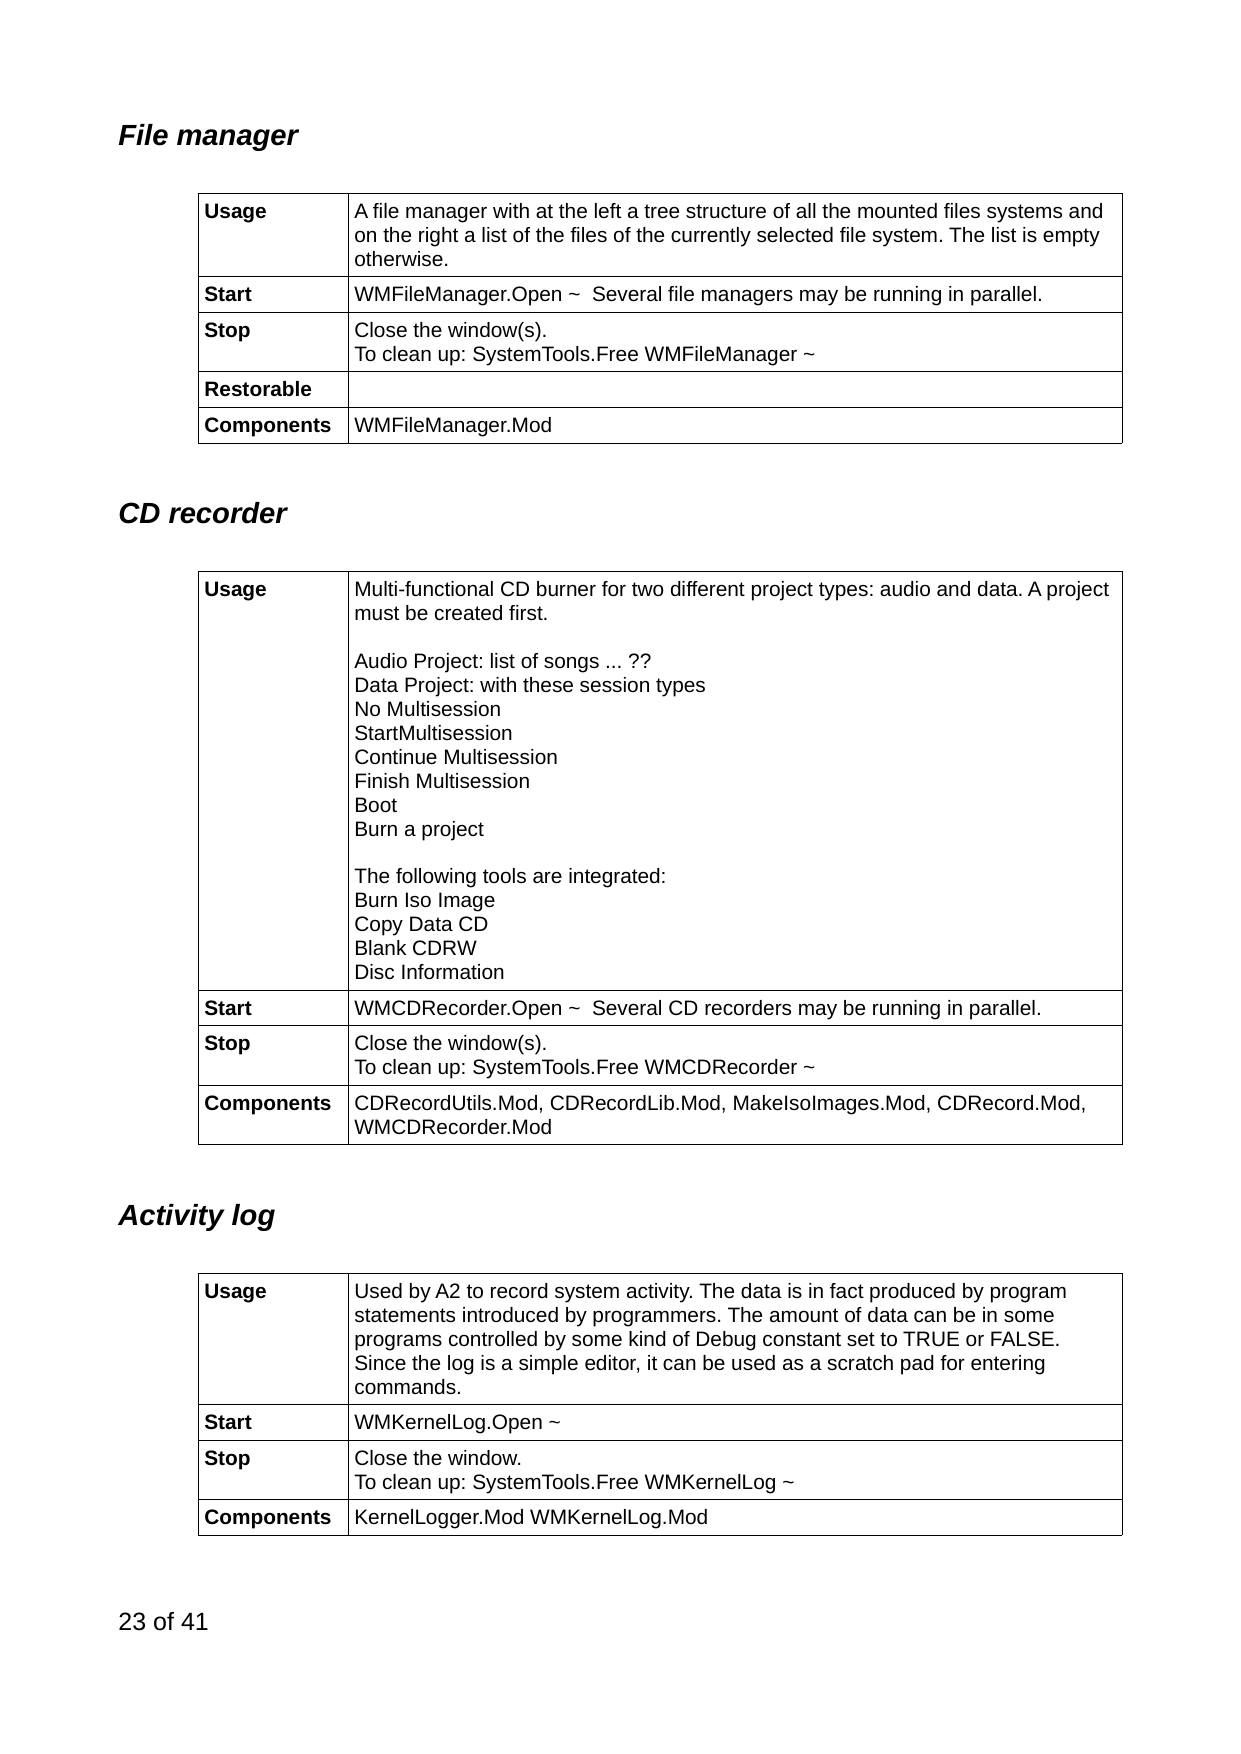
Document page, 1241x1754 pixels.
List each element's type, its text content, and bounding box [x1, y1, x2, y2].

table_header Usage [199, 1274, 348, 1404]
table_header Used by A2 to record system activity. The data is in fact produced by program statements introduced by programmers. The amount of data can be in some programs controlled by some kind of Debug constant set to TRUE or FALSE. Since the log is a simple editor, it can be used as a scratch pad for entering commands. [349, 1274, 1122, 1404]
table_cell Stop [199, 1026, 348, 1085]
table_cell Components [199, 1500, 348, 1535]
table_cell Close the window(s). To clean up: SystemTools.Free WMFileManager ~ [349, 313, 1122, 371]
table_header Usage [199, 194, 348, 276]
table_cell Stop [199, 313, 348, 371]
table_cell Close the window. To clean up: SystemTools.Free WMKernelLog ~ [349, 1441, 1122, 1499]
table_cell Components [199, 1086, 348, 1144]
table_cell WMKernelLog.Open ~ [349, 1405, 1122, 1440]
table_cell Start [199, 991, 348, 1025]
table_cell KernelLogger.Mod WMKernelLog.Mod [349, 1500, 1122, 1535]
table_cell Start [199, 277, 348, 312]
table_header A file manager with at the left a tree structure of all the mounted files systems and on the right a list of the files of the currently selected file system. The list is empty otherwise. [349, 194, 1122, 276]
subtitle Activity log [118, 1198, 1122, 1232]
table_cell WMFileManager.Open ~ Several file managers may be running in parallel. [349, 277, 1122, 312]
subtitle CD recorder [118, 496, 1122, 530]
table_header Multi-functional CD burner for two different project types: audio and data. A project must be created first. Audio Project: list of songs ... ?? Data Project: with these session types No Multisession StartMultisession Continue Multisession Finish Multisession Boot Burn a project The following tools are integrated: Burn Iso Image Copy Data CD Blank CDRW Disc Information [349, 572, 1122, 990]
subtitle File manager [118, 118, 1122, 152]
table_cell CDRecordUtils.Mod, CDRecordLib.Mod, MakeIsoImages.Mod, CDRecord.Mod, WMCDRecorder.Mod [349, 1086, 1122, 1144]
table_cell WMCDRecorder.Open ~ Several CD recorders may be running in parallel. [349, 991, 1122, 1025]
table_cell Close the window(s). To clean up: SystemTools.Free WMCDRecorder ~ [349, 1026, 1122, 1085]
table_cell Restorable [199, 372, 348, 407]
table_cell Stop [199, 1441, 348, 1499]
table_cell WMFileManager.Mod [349, 408, 1122, 442]
table_cell Start [199, 1405, 348, 1440]
table_cell [349, 372, 1122, 407]
table_header Usage [199, 572, 348, 990]
table_cell Components [199, 408, 348, 442]
